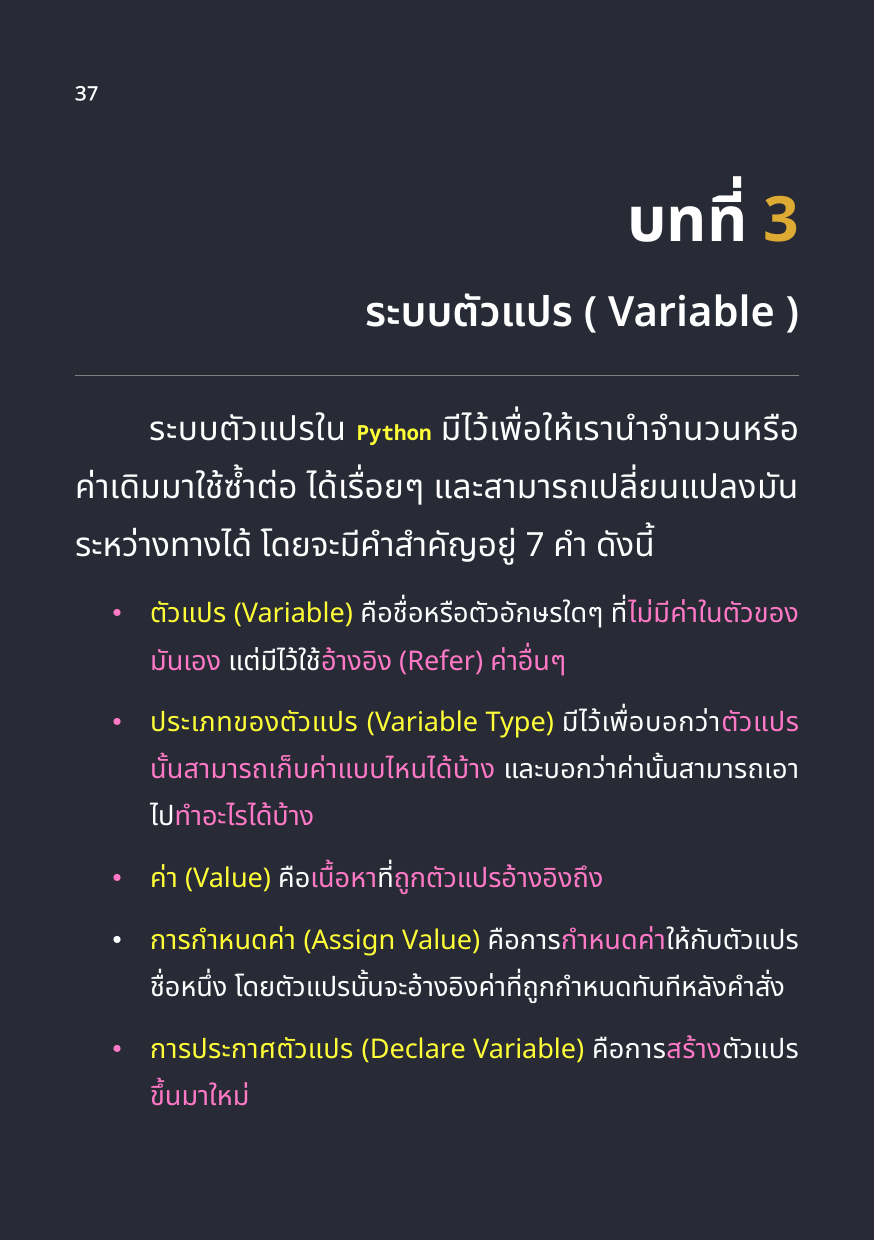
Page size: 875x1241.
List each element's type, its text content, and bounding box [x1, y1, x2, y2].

list การกำหนดค่า (Assign Value) คือการกำหนดค่าให้กับตัวแปรชื่อหนึ่ง โดยตัวแปรนั้นจะอ้างอิงค่าที่ถูกกำหนดทันทีหลังคำสั่ง [112, 920, 799, 1008]
text ระบบตัวแปรใน Python มีไว้เพื่อให้เรานำจำนวนหรือค่าเดิมมาใช้ซ้ำต่อ ได้เรื่อยๆ และสามารถเปลี่ยนแปลงมันระหว่างทางได้ โดยจะมีคำสำคัญอยู่ 7 คำ ดังนี้ [75, 405, 799, 572]
list ค่า (Value) คือเนื้อหาที่ถูกตัวแปรอ้างอิงถึง [112, 858, 799, 900]
list ประเภทของตัวแปร (Variable Type) มีไว้เพื่อบอกว่าตัวแปรนั้นสามารถเก็บค่าแบบไหนได้บ้าง และบอกว่าค่านั้นสามารถเอาไปทำอะไรได้บ้าง [112, 703, 799, 838]
subtitle บทที่ 3 [134, 175, 799, 270]
list ตัวแปร (Variable) คือชื่อหรือตัวอักษรใดๆ ที่ไม่มีค่าในตัวของมันเอง แต่มีไว้ใช้อ้างอิง (Refer) ค่าอื่นๆ [112, 594, 799, 682]
subtitle ระบบตัวแปร ( Variable ) [134, 282, 799, 346]
list การประกาศตัวแปร (Declare Variable) คือการสร้างตัวแปรขึ้นมาใหม่ [112, 1029, 799, 1117]
